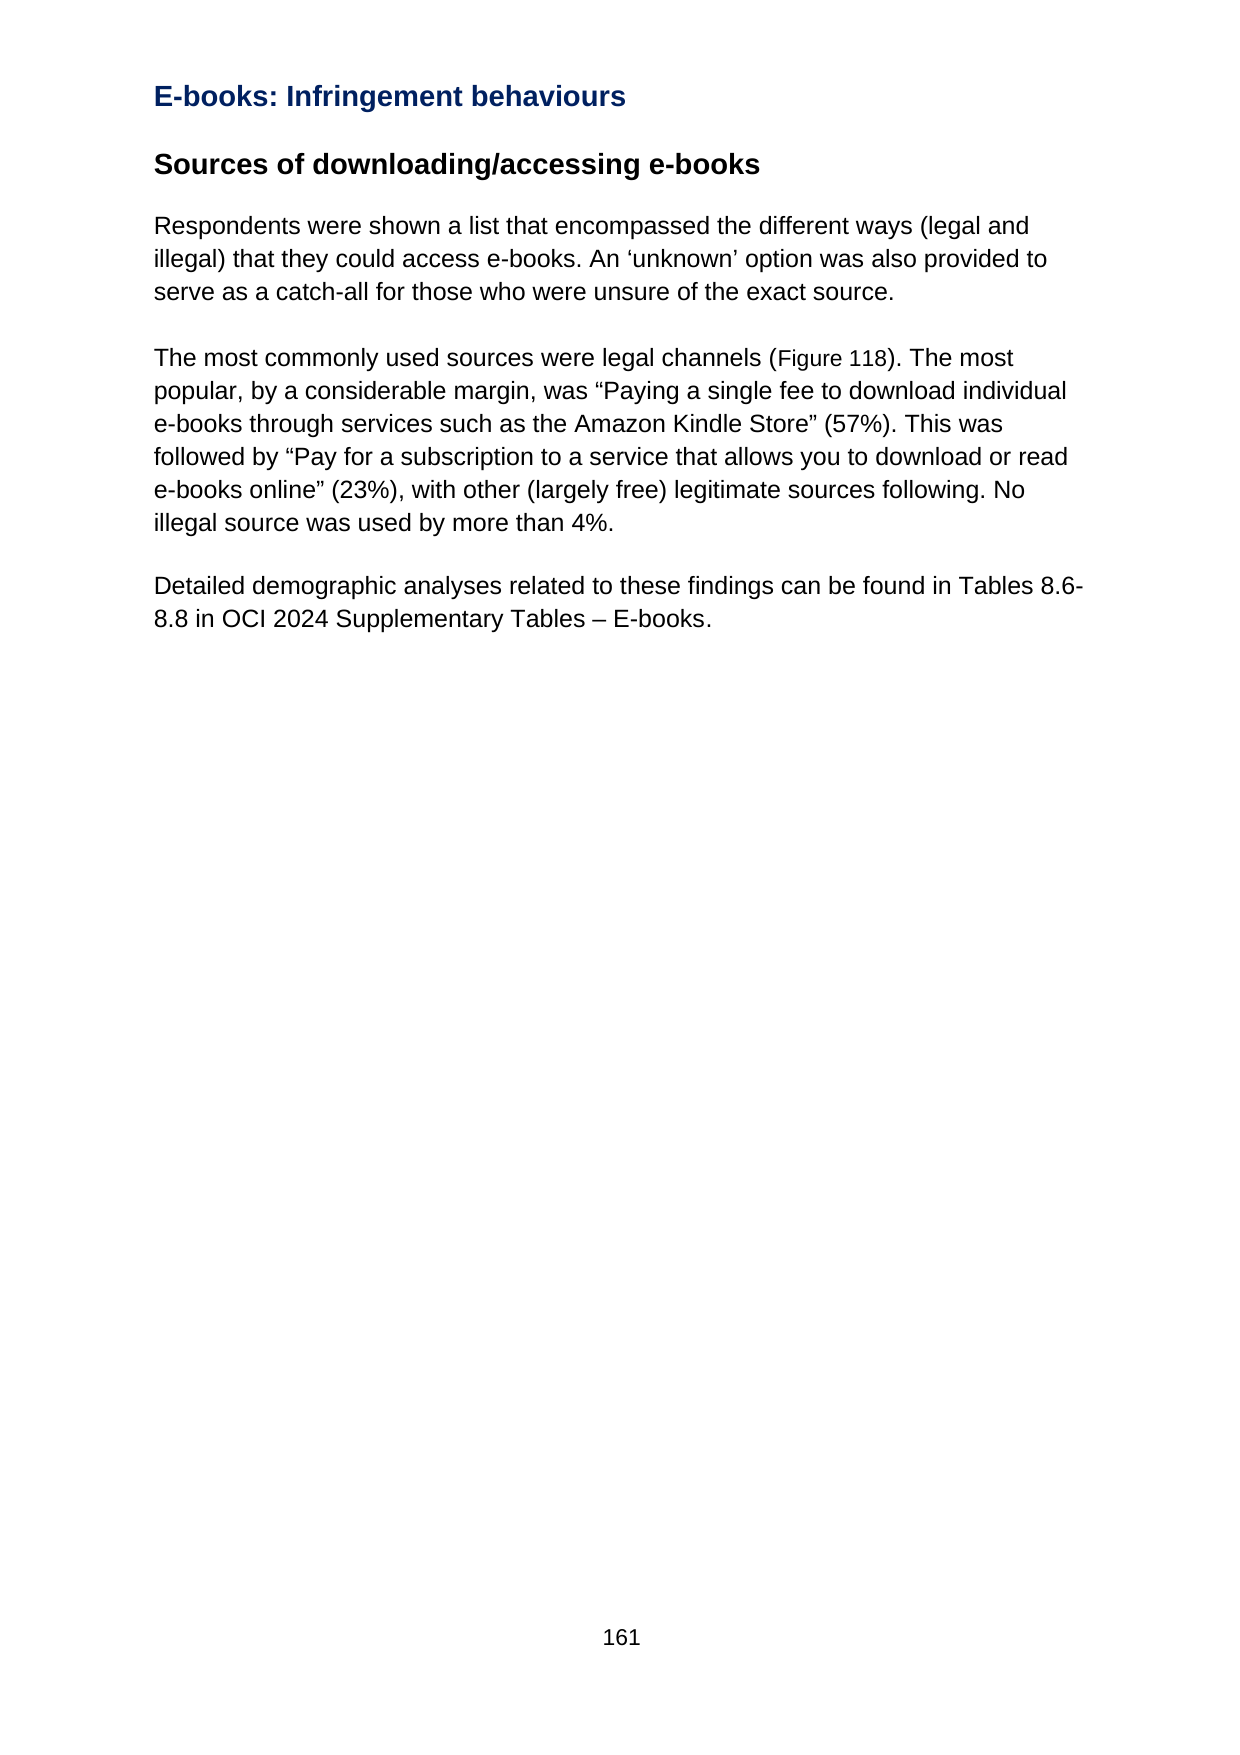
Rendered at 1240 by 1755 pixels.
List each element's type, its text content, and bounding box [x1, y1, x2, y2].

text The most commonly used sources were legal channels (Figure 118). The most popular, by a considerable margin, was “Paying a single fee to download individual e-books through services such as the Amazon Kindle Store” (57%). This was followed by “Pay for a subscription to a service that allows you to download or read e-books online” (23%), with other (largely free) legitimate sources following. No illegal source was used by more than 4%. [153, 343, 1089, 537]
subtitle E-books: Infringement behaviours [153, 79, 1089, 113]
subtitle Sources of downloading/accessing e-books [153, 147, 1089, 181]
text Detailed demographic analyses related to these findings can be found in Tables 8.6-8.8 in OCI 2024 Supplementary Tables – E-books. [153, 571, 1101, 633]
text Respondents were shown a list that encompassed the different ways (legal and illegal) that they could access e-books. An ‘unknown’ option was also provided to serve as a catch-all for those who were unsure of the exact source. [153, 211, 1089, 306]
